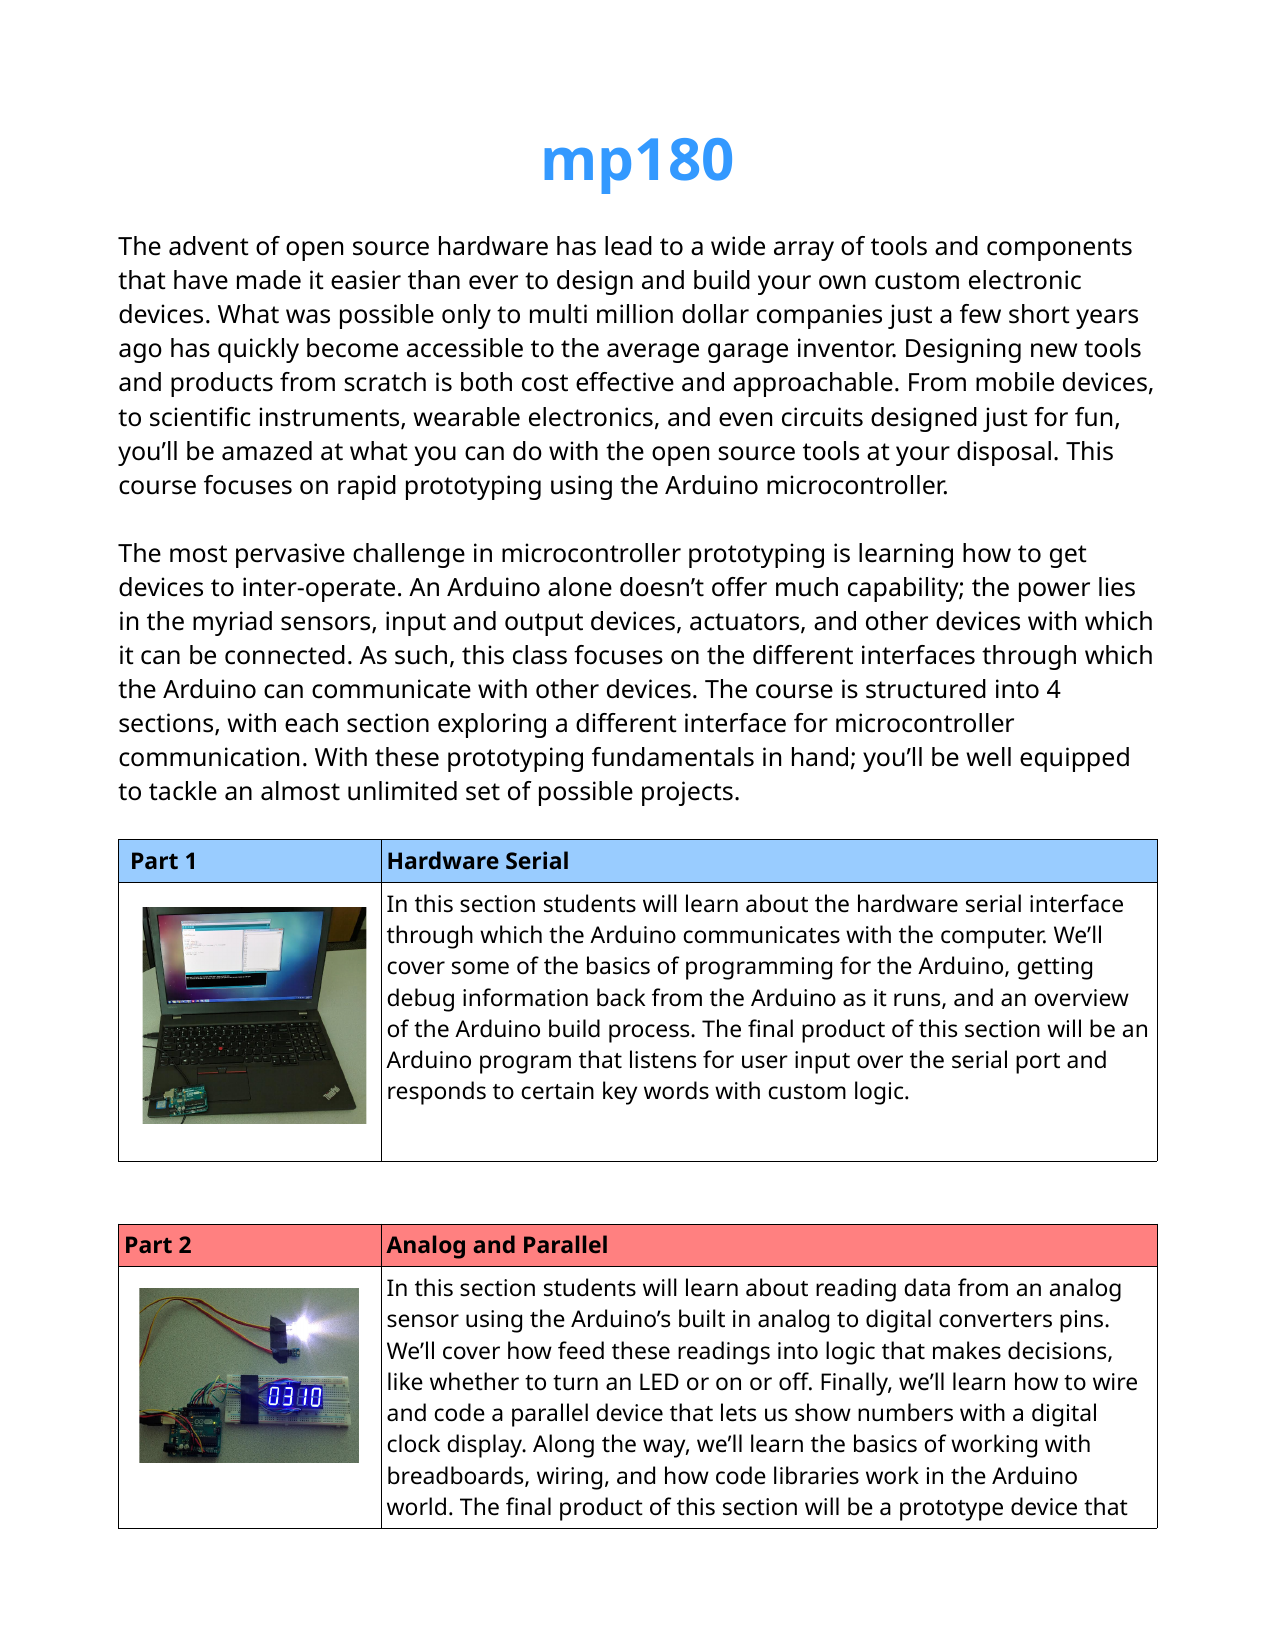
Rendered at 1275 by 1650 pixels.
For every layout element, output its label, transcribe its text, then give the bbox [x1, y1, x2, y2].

text The advent of open source hardware has lead to a wide array of tools and components that have made it easier than ever to design and build your own custom electronic devices. What was possible only to multi million dollar companies just a few short years ago has quickly become accessible to the average garage inventor. Designing new tools and products from scratch is both cost effective and approachable. From mobile devices, to scientific instruments, wearable electronics, and even circuits designed just for fun, you’ll be amazed at what you can do with the open source tools at your disposal. This course focuses on rapid prototyping using the Arduino microcontroller. [118, 198, 1157, 501]
table_header Part 2 [119, 1225, 381, 1266]
text The most pervasive challenge in microcontroller prototyping is learning how to get devices to inter-operate. An Arduino alone doesn’t offer much capability; the power lies in the myriad sensors, input and output devices, actuators, and other devices with which it can be connected. As such, this class focuses on the different interfaces through which the Arduino can communicate with other devices. The course is structured into 4 sections, with each section exploring a different interface for microcontroller communication. With these prototyping fundamentals in hand; you’ll be well equipped to tackle an almost unlimited set of possible projects. [118, 501, 1157, 839]
table_header Part 1 [119, 840, 381, 882]
table_header Hardware Serial [382, 840, 1157, 882]
table_cell In this section students will learn about the hardware serial interface through which the Arduino communicates with the computer. We’ll cover some of the basics of programming for the Arduino, getting debug information back from the Arduino as it runs, and an overview of the Arduino build process. The final product of this section will be an Arduino program that listens for user input over the serial port and responds to certain key words with custom logic. [382, 883, 1157, 1161]
text mp180 [118, 118, 1157, 198]
picture [139, 1288, 359, 1463]
picture [142, 907, 367, 1124]
table_cell [119, 1267, 381, 1528]
table_cell [119, 883, 381, 1161]
table_cell In this section students will learn about reading data from an analog sensor using the Arduino’s built in analog to digital converters pins. We’ll cover how feed these readings into logic that makes decisions, like whether to turn an LED or on or off. Finally, we’ll learn how to wire and code a parallel device that lets us show numbers with a digital clock display. Along the way, we’ll learn the basics of working with breadboards, wiring, and how code libraries work in the Arduino world. The final product of this section will be a prototype device that [382, 1267, 1157, 1528]
table_header Analog and Parallel [382, 1225, 1157, 1266]
